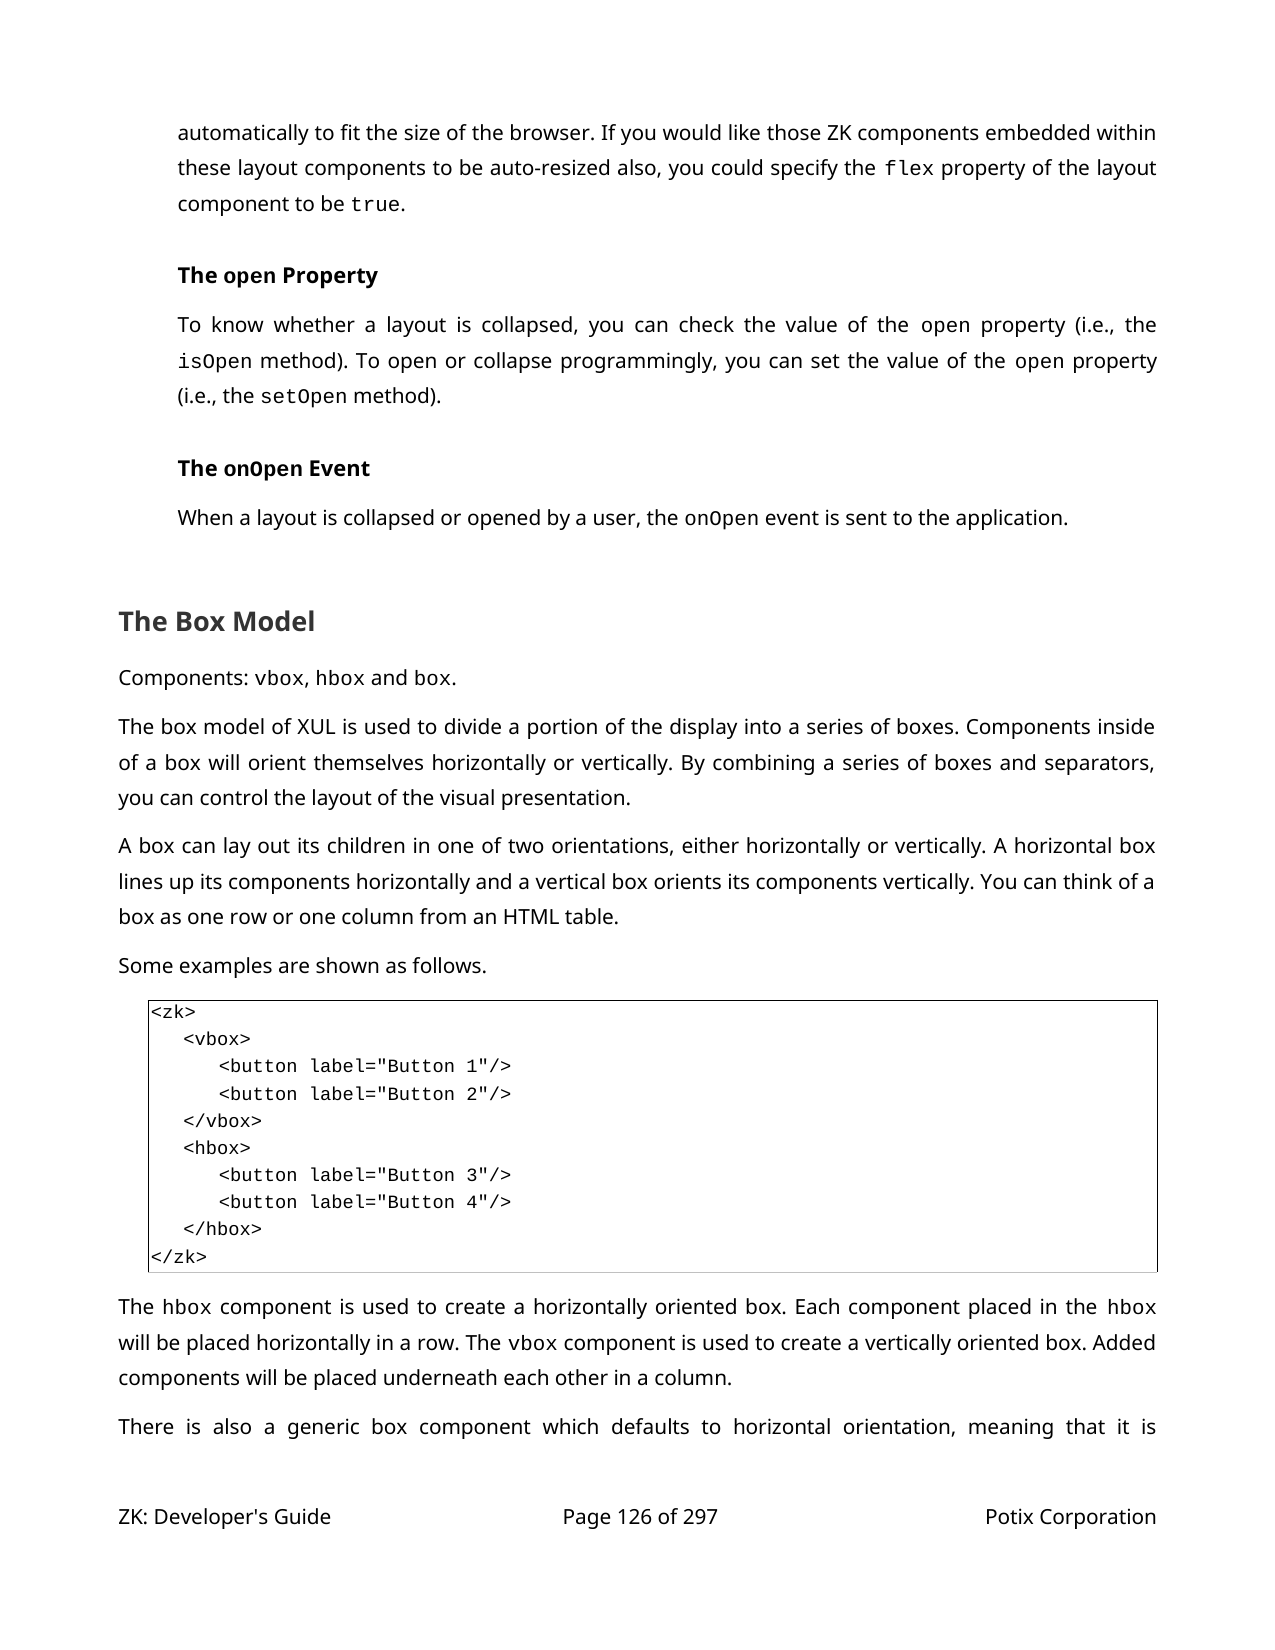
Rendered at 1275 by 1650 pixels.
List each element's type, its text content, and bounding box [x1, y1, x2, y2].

text The hbox component is used to create a horizontally oriented box. Each component placed in the hbox will be placed horizontally in a row. The vbox component is used to create a vertically oriented box. Added components will be placed underneath each other in a column. [118, 1292, 1157, 1392]
text automatically to fit the size of the browser. If you would like those ZK components embedded within these layout components to be auto-resized also, you could specify the flex property of the layout component to be true. [177, 118, 1157, 217]
text </zk> [149, 1244, 1157, 1272]
subtitle The onOpen Event [177, 453, 1157, 483]
text Some examples are shown as follows. [118, 951, 1157, 979]
subtitle The open Property [177, 260, 1157, 290]
text <button label="Button 1"/> [149, 1054, 1157, 1078]
text When a layout is collapsed or opened by a user, the onOpen event is sent to the application. [177, 503, 1157, 532]
text The box model of XUL is used to divide a portion of the display into a series of boxes. Components inside of a box will orient themselves horizontally or vertically. By combining a series of boxes and separators, you can control the layout of the visual presentation. [118, 712, 1157, 811]
text <zk> [149, 1001, 1157, 1024]
text <vbox> [149, 1027, 1157, 1051]
text </hbox> [149, 1217, 1157, 1242]
subtitle The Box Model [118, 603, 1157, 639]
text A box can lay out its children in one of two orientations, either horizontally or vertically. A horizontal box lines up its components horizontally and a vertical box orients its components vertically. You can think of a box as one row or one column from an HTML table. [118, 832, 1157, 930]
text <button label="Button 3"/> [149, 1163, 1157, 1187]
text To know whether a layout is collapsed, you can check the value of the open property (i.e., the isOpen method). To open or collapse programmingly, you can set the value of the open property (i.e., the setOpen method). [177, 311, 1157, 410]
text There is also a generic box component which defaults to horizontal orientation, meaning that it is [118, 1412, 1157, 1441]
text <hbox> [149, 1136, 1157, 1160]
text <button label="Button 4"/> [149, 1190, 1157, 1214]
text </vbox> [149, 1108, 1157, 1133]
text Components: vbox, hbox and box. [118, 663, 1157, 692]
text <button label="Button 2"/> [149, 1081, 1157, 1106]
